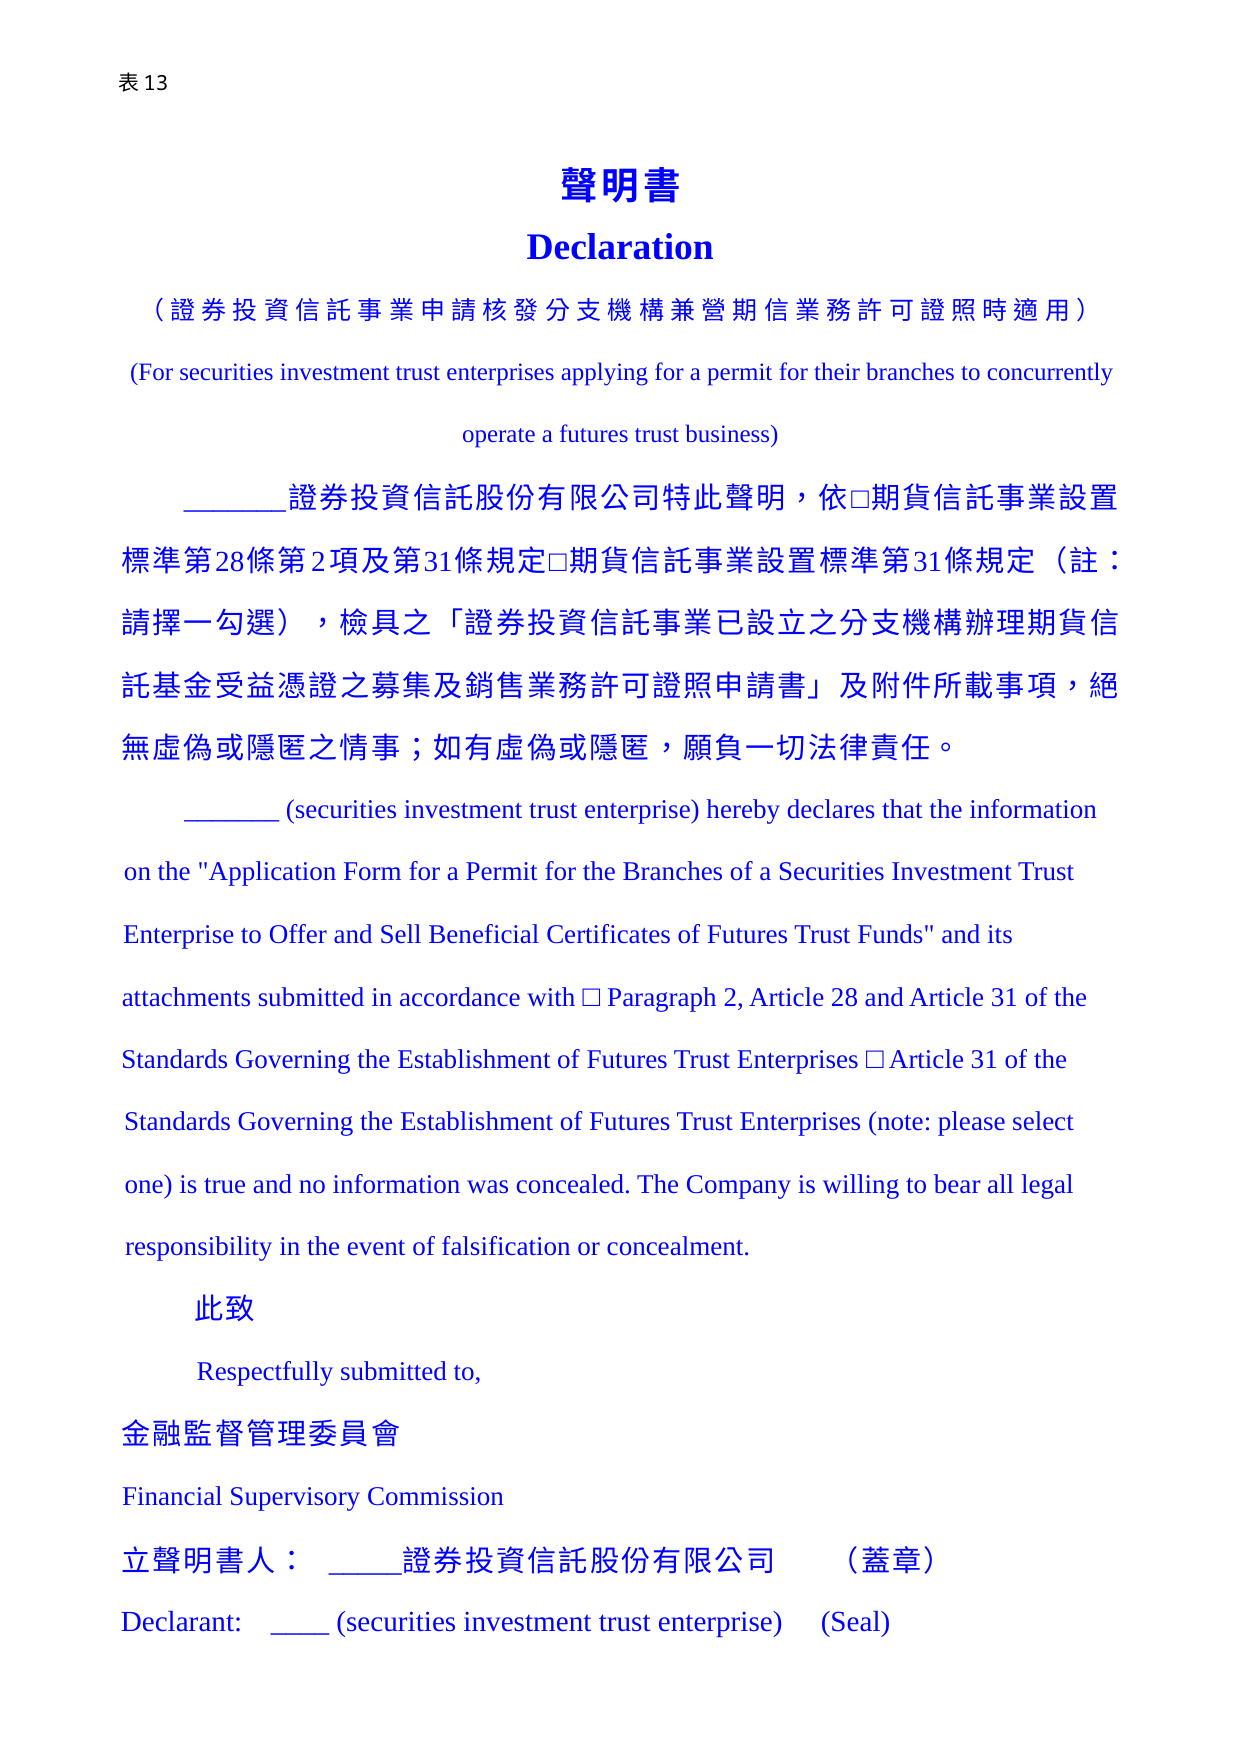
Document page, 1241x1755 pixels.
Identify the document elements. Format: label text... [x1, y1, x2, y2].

text 立聲明書人： _____證券投資信託股份有限公司 （蓋章） [120, 1517, 1120, 1579]
text _______ (securities investment trust enterprise) hereby declares that the information on the "Application Form for a Permit for the Branches of a Securities Investment Trust Enterprise to Offer and Sell Beneficial Certificates of Futures Trust Funds" and its attachments submitted in accordance with □ Paragraph 2, Article 28 and Article 31 of the Standards Governing the Establishment of Futures Trust Enterprises □ Article 31 of the Standards Governing the Establishment of Futures Trust Enterprises (note: please select one) is true and no information was concealed. The Company is willing to bear all legal responsibility in the event of falsification or concealment. [120, 767, 1120, 1267]
text 聲明書 [120, 142, 1120, 204]
text (For securities investment trust enterprises applying for a permit for their branches to concurrently operate a futures trust business) [120, 329, 1120, 454]
text Financial Supervisory Commission [120, 1454, 1120, 1517]
text （證券投資信託事業申請核發分支機構兼營期信業務許可證照時適用） [120, 267, 1120, 329]
text Declarant: ____ (securities investment trust enterprise) (Seal) [120, 1579, 1120, 1642]
text 金融監督管理委員會 [120, 1392, 1120, 1454]
text Declaration [120, 204, 1120, 267]
text 此致 [191, 1267, 1120, 1329]
text _______證券投資信託股份有限公司特此聲明，依□期貨信託事業設置標準第28條第2項及第31條規定□期貨信託事業設置標準第31條規定（註：請擇一勾選），檢具之「證券投資信託事業已設立之分支機構辦理期貨信託基金受益憑證之募集及銷售業務許可證照申請書」及附件所載事項，絕無虛偽或隱匿之情事；如有虛偽或隱匿，願負一切法律責任。 [120, 454, 1120, 767]
text Respectfully submitted to, [191, 1329, 1120, 1392]
